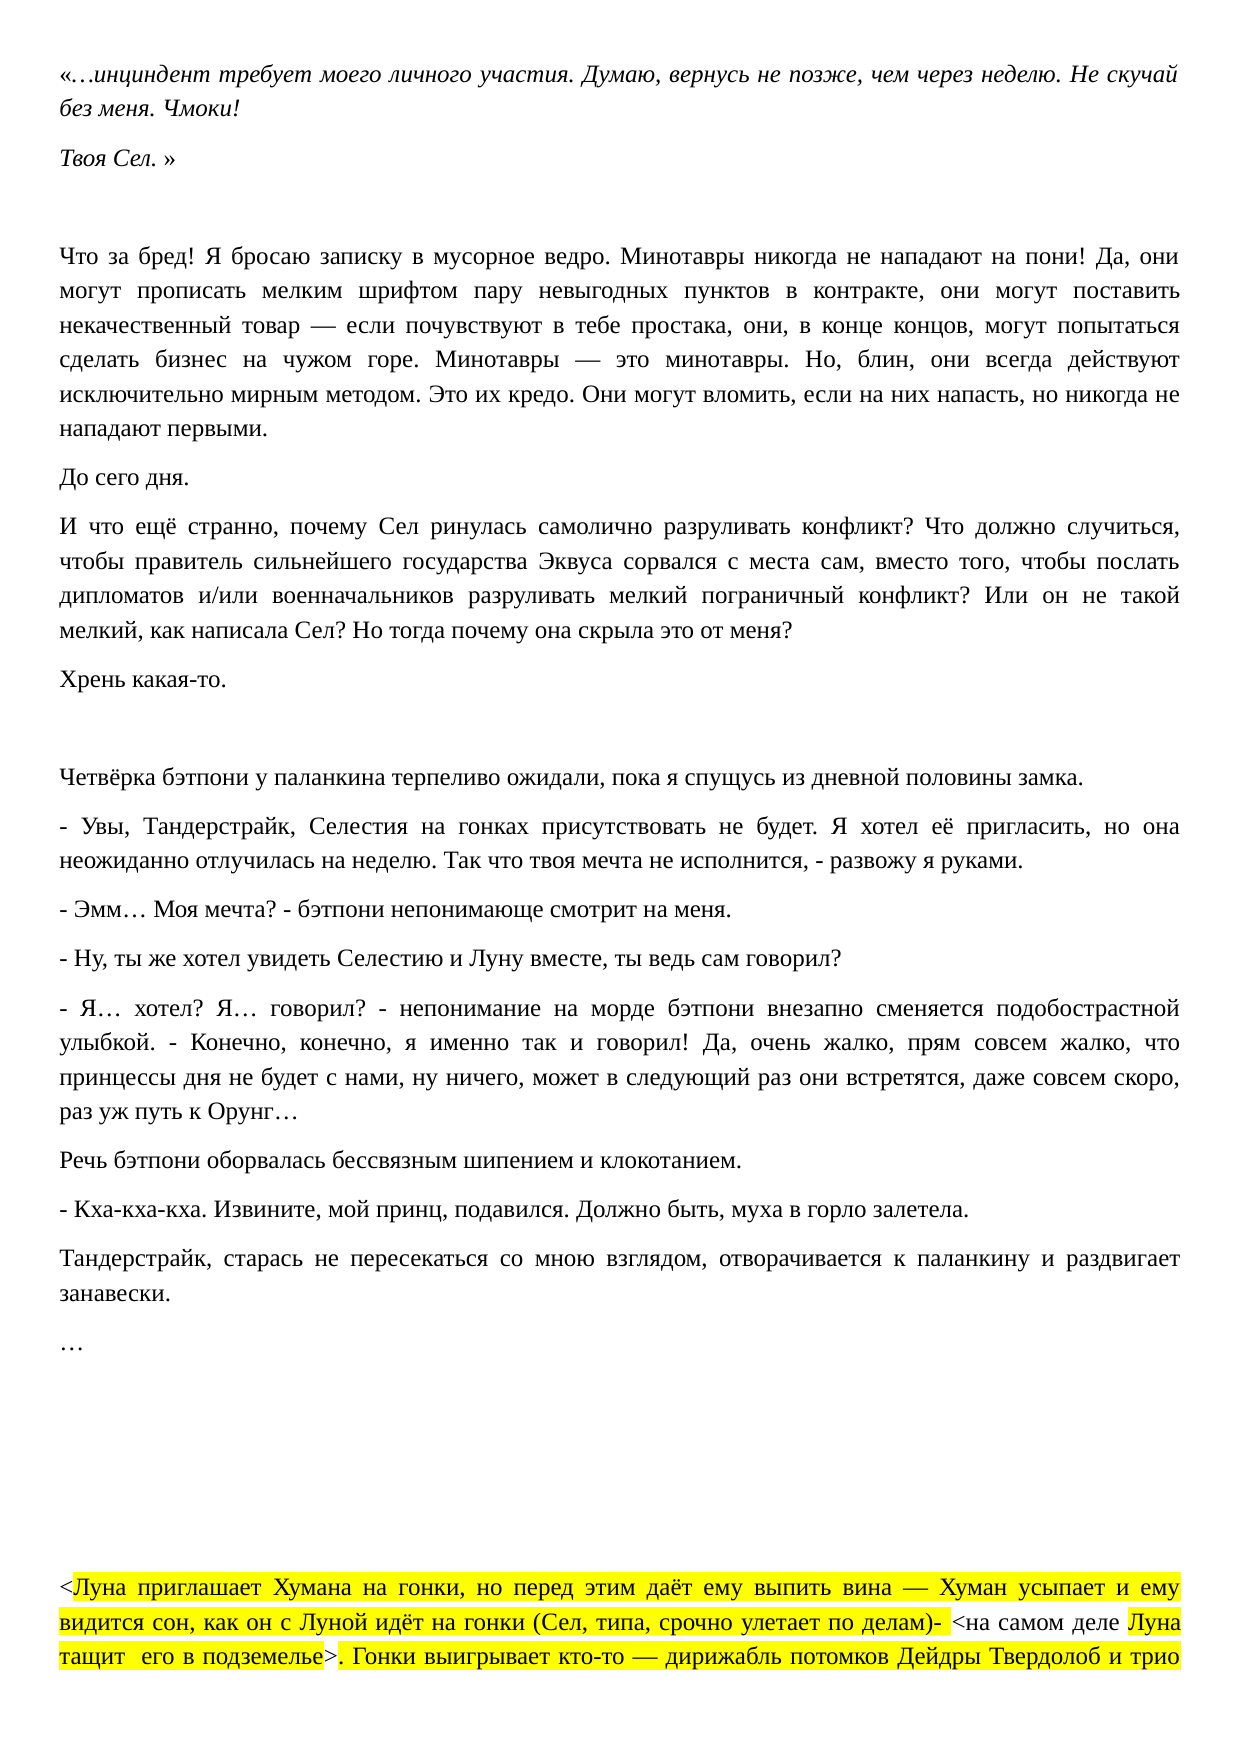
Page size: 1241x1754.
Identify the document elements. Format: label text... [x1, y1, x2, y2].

text - Кха-кха-кха. Извините, мой принц, подавился. Должно быть, муха в горло залетела. [59, 1194, 1181, 1223]
text - Ну, ты же хотел увидеть Селестию и Луну вместе, ты ведь сам говорил? [59, 943, 1181, 972]
text До сего дня. [59, 462, 1181, 491]
text - Эмм… Моя мечта? - бэтпони непонимающе смотрит на меня. [59, 894, 1181, 923]
text - Я… хотел? Я… говорил? - непонимание на морде бэтпони внезапно сменяется подобострастной улыбкой. - Конечно, конечно, я именно так и говорил! Да, очень жалко, прям совсем жалко, что принцессы дня не будет с нами, ну ничего, может в следующий раз они встретятся, даже совсем скоро, раз уж путь к Орунг… [59, 993, 1181, 1125]
text - Увы, Тандерстрайк, Селестия на гонках присутствовать не будет. Я хотел её пригласить, но она неожиданно отлучилась на неделю. Так что твоя мечта не исполнится, - развожу я руками. [59, 811, 1181, 874]
text Речь бэтпони оборвалась бессвязным шипением и клокотанием. [59, 1145, 1181, 1174]
text <Луна приглашает Хумана на гонки, но перед этим даёт ему выпить вина — Хуман усыпает и ему видится сон, как он с Луной идёт на гонки (Сел, типа, срочно улетает по делам)- <на самом деле Луна тащит его в подземелье>. Гонки выигрывает кто-то — дирижабль потомков Дейдры Твердолоб и трио [59, 1572, 1181, 1670]
text Хрень какая-то. [59, 664, 1181, 692]
text Тандерстрайк, старась не пересекаться со мною взглядом, отворачивается к паланкину и раздвигает занавески. [59, 1243, 1181, 1306]
text Что за бред! Я бросаю записку в мусорное ведро. Минотавры никогда не нападают на пони! Да, они могут прописать мелким шрифтом пару невыгодных пунктов в контракте, они могут поставить некачественный товар — если почувствуют в тебе простака, они, в конце концов, могут попытаться сделать бизнес на чужом горе. Минотавры — это минотавры. Но, блин, они всегда действуют исключительно мирным методом. Это их кредо. Они могут вломить, если на них напасть, но никогда не нападают первыми. [59, 241, 1181, 442]
text «…инциндент требует моего личного участия. Думаю, вернусь не позже, чем через неделю. Не скучай без меня. Чмоки! [59, 59, 1181, 122]
text Твоя Сел. » [59, 143, 1181, 171]
text И что ещё странно, почему Сел ринулась самолично разруливать конфликт? Что должно случиться, чтобы правитель сильнейшего государства Эквуса сорвался с места сам, вместо того, чтобы послать дипломатов и/или военначальников разруливать мелкий пограничный конфликт? Или он не такой мелкий, как написала Сел? Но тогда почему она скрыла это от меня? [59, 511, 1181, 643]
text Четвёрка бэтпони у паланкина терпеливо ожидали, пока я спущусь из дневной половины замка. [59, 762, 1181, 791]
text … [59, 1327, 1181, 1356]
